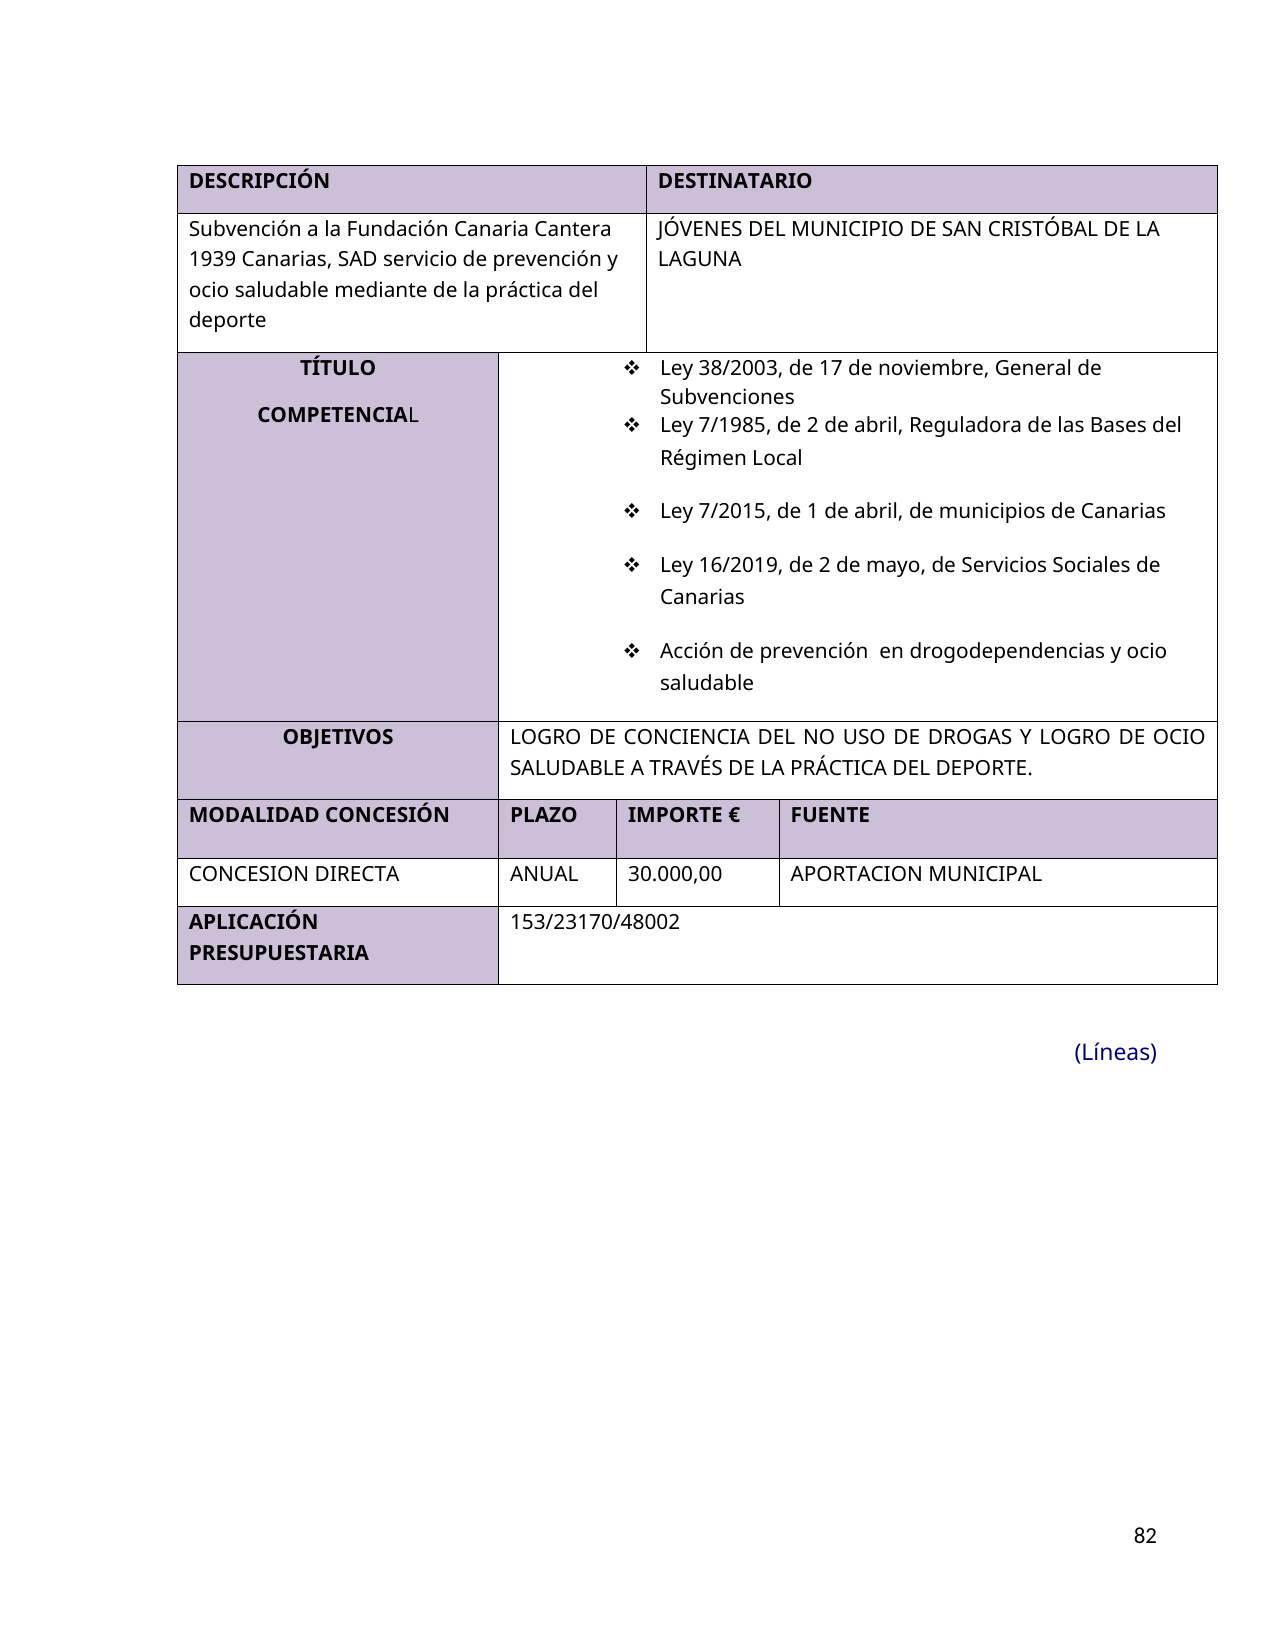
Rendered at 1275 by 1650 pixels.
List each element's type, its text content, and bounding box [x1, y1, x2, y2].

table_header DESCRIPCIÓN [178, 166, 646, 213]
table_cell JÓVENES DEL MUNICIPIO DE SAN CRISTÓBAL DE LA LAGUNA [647, 214, 1217, 352]
table_cell PLAZO [499, 800, 616, 858]
table_cell OBJETIVOS [178, 722, 498, 799]
table_cell FUENTE [780, 800, 1217, 858]
table_cell Subvención a la Fundación Canaria Cantera 1939 Canarias, SAD servicio de prevención y ocio saludable mediante de la práctica del deporte [178, 214, 646, 352]
table_cell 153/23170/48002 [499, 907, 1217, 984]
table_cell ANUAL [499, 859, 616, 906]
table_cell APLICACIÓN PRESUPUESTARIA [178, 907, 498, 984]
table_cell IMPORTE € [617, 800, 779, 858]
table_header DESTINATARIO [647, 166, 1217, 213]
table_cell MODALIDAD CONCESIÓN [178, 800, 498, 858]
table_cell CONCESION DIRECTA [178, 859, 498, 906]
table_cell APORTACION MUNICIPAL [780, 859, 1217, 906]
table_cell 30.000,00 [617, 859, 779, 906]
table_cell LOGRO DE CONCIENCIA DEL NO USO DE DROGAS Y LOGRO DE OCIO SALUDABLE A TRAVÉS DE LA PRÁCTICA DEL DEPORTE. [499, 722, 1217, 799]
table_cell TÍTULO COMPETENCIAL [178, 353, 498, 721]
text (Líneas) [177, 1036, 1157, 1097]
table_cell Ley 38/2003, de 17 de noviembre, General de Subvenciones Ley 7/1985, de 2 de abril, Reguladora de las Bases del Régimen Local Ley 7/2015, de 1 de abril, de municipios de Canarias Ley 16/2019, de 2 de mayo, de Servicios Sociales de Canarias Acción de prevención en drogodependencias y ocio saludable [499, 353, 1217, 721]
